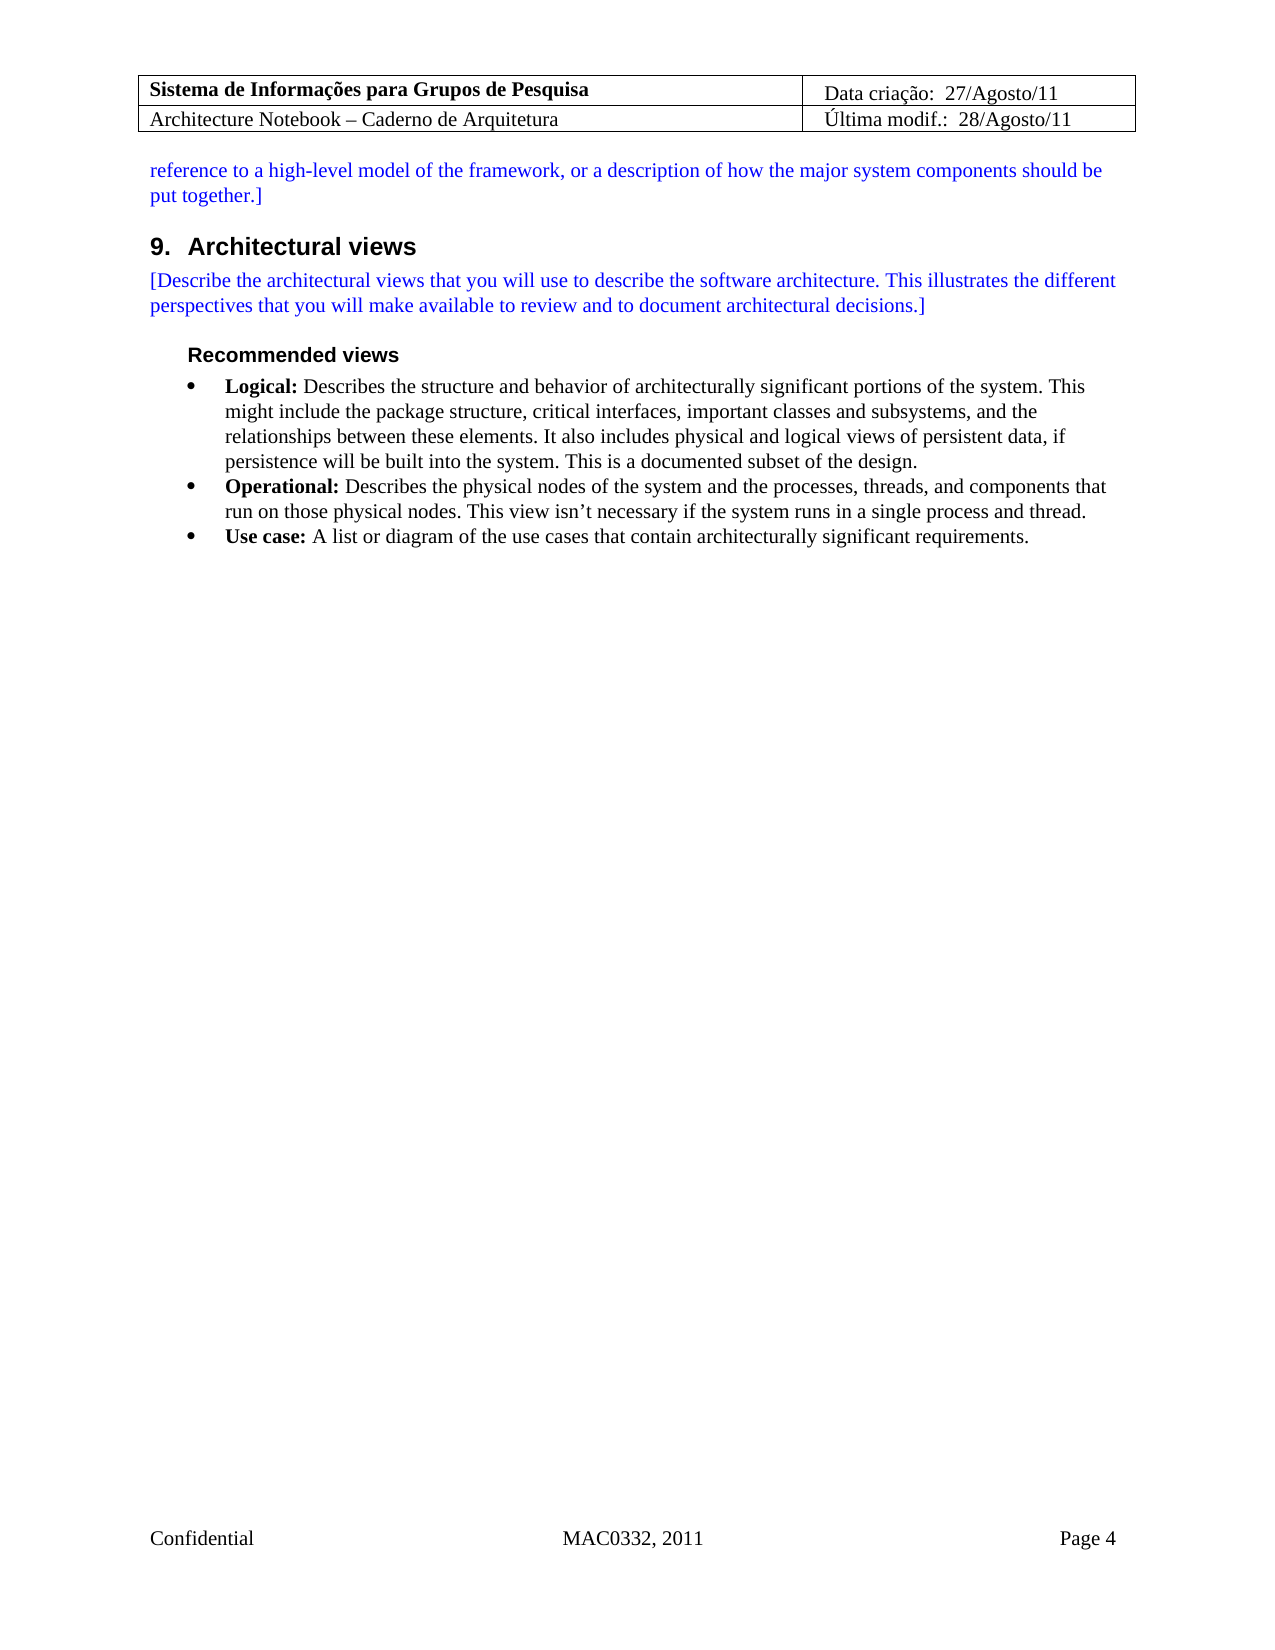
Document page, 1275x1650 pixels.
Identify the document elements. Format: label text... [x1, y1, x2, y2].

list Logical: Describes the structure and behavior of architecturally significant portions of the system. This might include the package structure, critical interfaces, important classes and subsystems, and the relationships between these elements. It also includes physical and logical views of persistent data, if persistence will be built into the system. This is a documented subset of the design. [187, 373, 1125, 473]
text [Describe the architectural views that you will use to describe the software architecture. This illustrates the different perspectives that you will make available to review and to document architectural decisions.] [150, 267, 1125, 317]
subtitle Recommended views [150, 342, 1125, 367]
list Operational: Describes the physical nodes of the system and the processes, threads, and components that run on those physical nodes. This view isn’t necessary if the system runs in a single process and thread. [187, 473, 1125, 523]
text reference to a high-level model of the framework, or a description of how the major system components should be put together.] [150, 157, 1125, 207]
list Use case: A list or diagram of the use cases that contain architecturally significant requirements. [187, 523, 1125, 548]
subtitle Architectural views [150, 232, 1125, 261]
